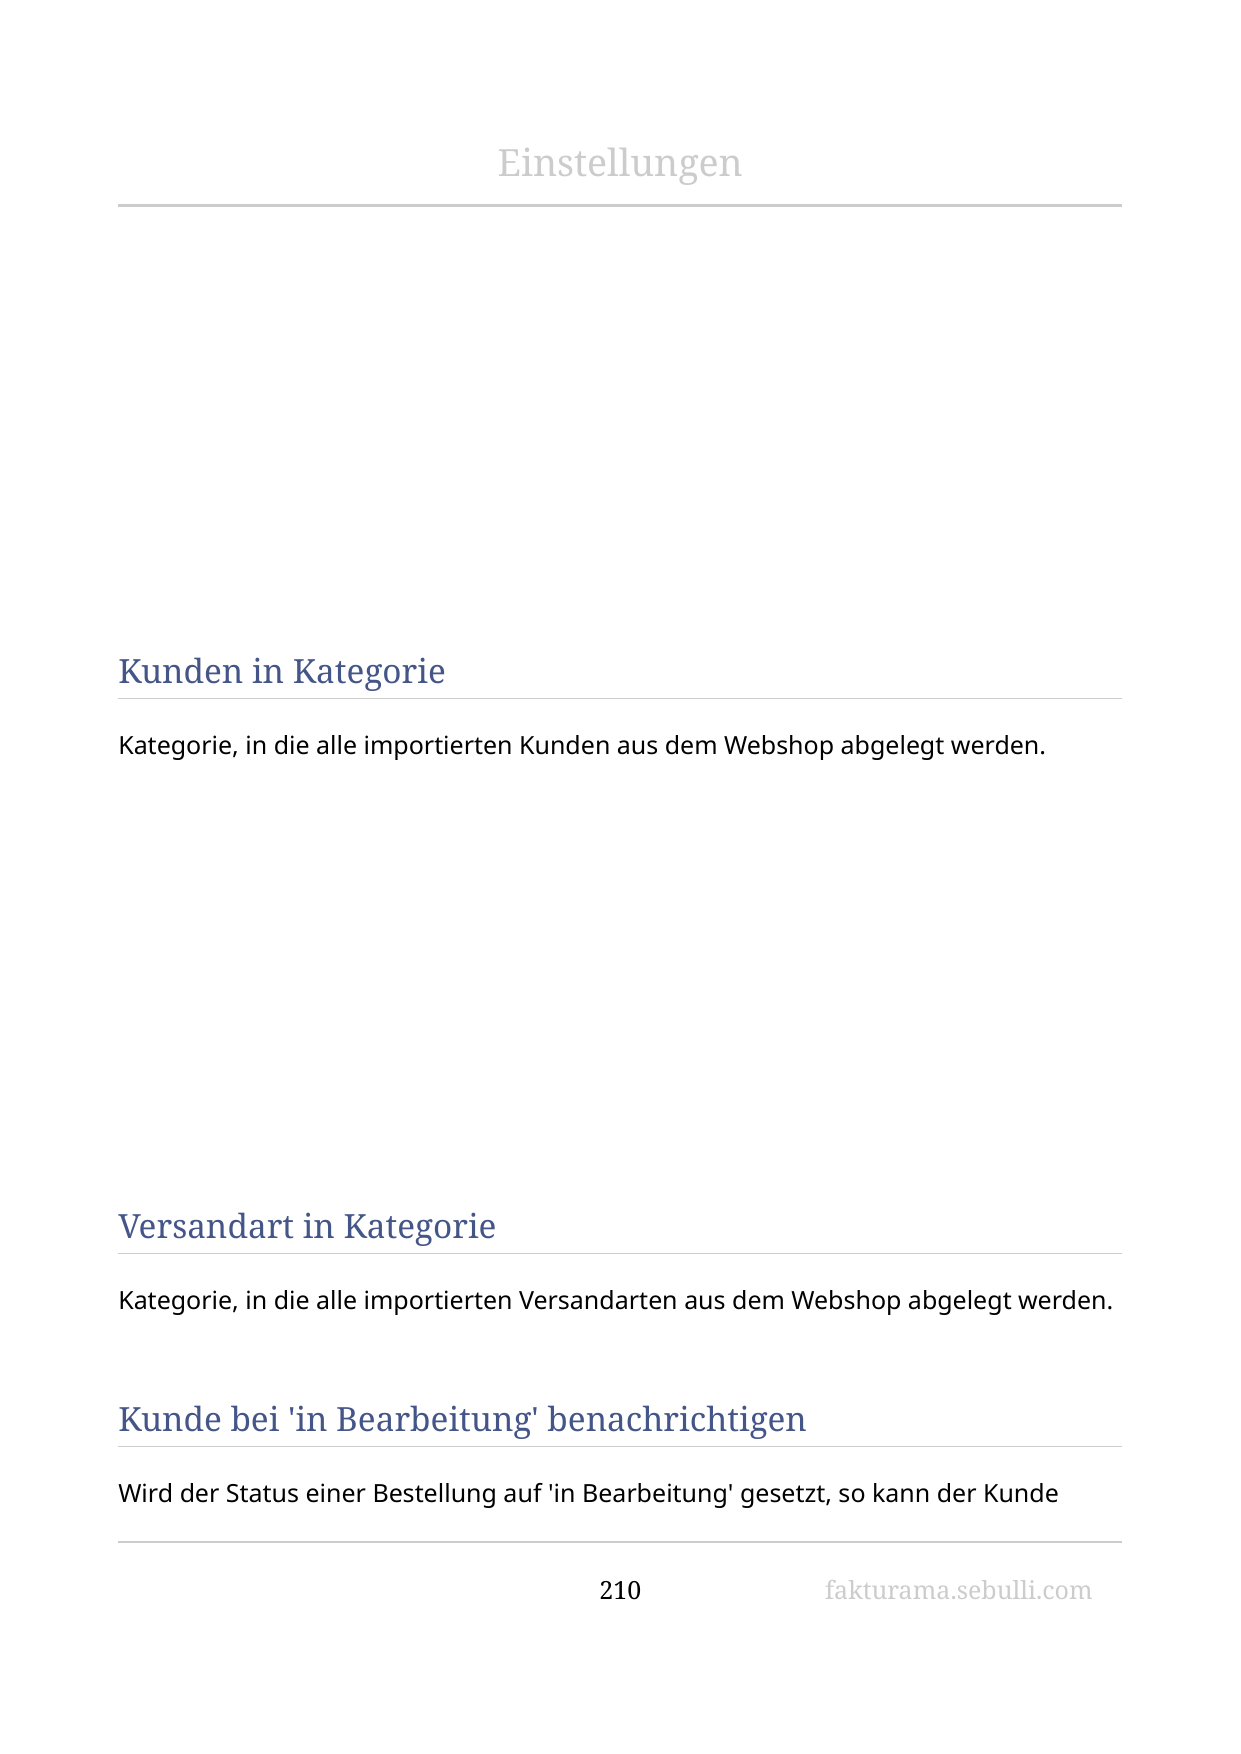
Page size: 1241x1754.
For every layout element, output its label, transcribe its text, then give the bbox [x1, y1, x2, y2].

subtitle Kunden in Kategorie [118, 648, 1122, 698]
text Kategorie, in die alle importierten Versandarten aus dem Webshop abgelegt werden. [118, 1283, 1122, 1317]
subtitle Versandart in Kategorie [118, 1203, 1122, 1253]
text Kategorie, in die alle importierten Kunden aus dem Webshop abgelegt werden. [118, 728, 1122, 762]
text Wird der Status einer Bestellung auf 'in Bearbeitung' gesetzt, so kann der Kunde [118, 1476, 1122, 1510]
subtitle Kunde bei 'in Bearbeitung' benachrichtigen [118, 1396, 1122, 1446]
